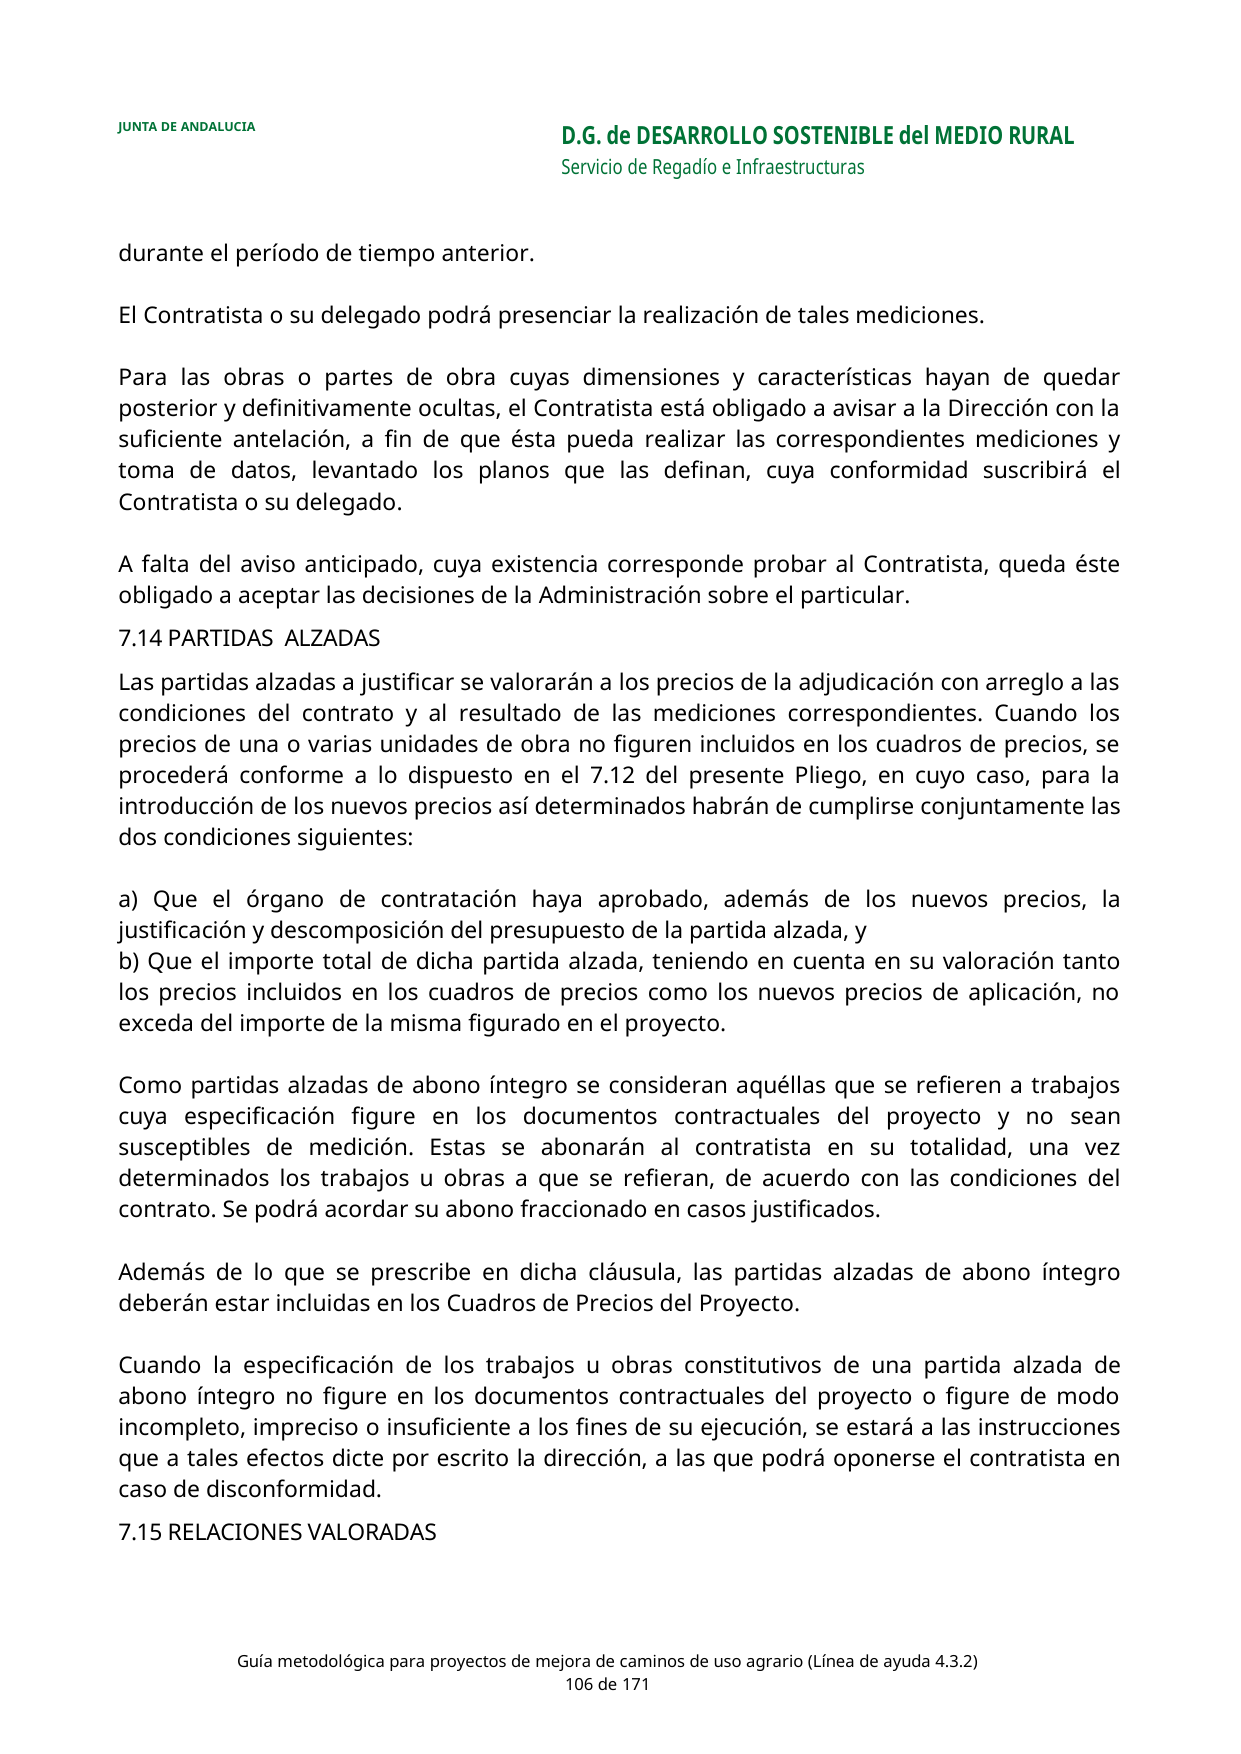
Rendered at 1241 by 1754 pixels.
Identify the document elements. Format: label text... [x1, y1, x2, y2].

text a) Que el órgano de contratación haya aprobado, además de los nuevos precios, la justificación y descomposición del presupuesto de la partida alzada, y [118, 883, 1122, 945]
text Para las obras o partes de obra cuyas dimensiones y características hayan de quedar posterior y definitivamente ocultas, el Contratista está obligado a avisar a la Dirección con la suficiente antelación, a fin de que ésta pueda realizar las correspondientes mediciones y toma de datos, levantado los planos que las definan, cuya conformidad suscribirá el Contratista o su delegado. [118, 361, 1122, 517]
text A falta del aviso anticipado, cuya existencia corresponde probar al Contratista, queda éste obligado a aceptar las decisiones de la Administración sobre el particular. [118, 548, 1122, 610]
text durante el período de tiempo anterior. [118, 237, 1122, 268]
text Además de lo que se prescribe en dicha cláusula, las partidas alzadas de abono íntegro deberán estar incluidas en los Cuadros de Precios del Proyecto. [118, 1256, 1122, 1318]
text Como partidas alzadas de abono íntegro se consideran aquéllas que se refieren a trabajos cuya especificación figure en los documentos contractuales del proyecto y no sean susceptibles de medición. Estas se abonarán al contratista en su totalidad, una vez determinados los trabajos u obras a que se refieran, de acuerdo con las condiciones del contrato. Se podrá acordar su abono fraccionado en casos justificados. [118, 1069, 1122, 1224]
text El Contratista o su delegado podrá presenciar la realización de tales mediciones. [118, 299, 1122, 330]
list 7.14 PARTIDAS ALZADAS [118, 622, 1122, 653]
text Las partidas alzadas a justificar se valorarán a los precios de la adjudicación con arreglo a las condiciones del contrato y al resultado de las mediciones correspondientes. Cuando los precios de una o varias unidades de obra no figuren incluidos en los cuadros de precios, se procederá conforme a lo dispuesto en el 7.12 del presente Pliego, en cuyo caso, para la introducción de los nuevos precios así determinados habrán de cumplirse conjuntamente las dos condiciones siguientes: [118, 666, 1122, 852]
text b) Que el importe total de dicha partida alzada, teniendo en cuenta en su valoración tanto los precios incluidos en los cuadros de precios como los nuevos precios de aplicación, no exceda del importe de la misma figurado en el proyecto. [118, 945, 1122, 1038]
text Cuando la especificación de los trabajos u obras constitutivos de una partida alzada de abono íntegro no figure en los documentos contractuales del proyecto o figure de modo incompleto, impreciso o insuficiente a los fines de su ejecución, se estará a las instrucciones que a tales efectos dicte por escrito la dirección, a las que podrá oponerse el contratista en caso de disconformidad. [118, 1349, 1122, 1504]
list 7.15 RELACIONES VALORADAS [118, 1516, 1122, 1547]
